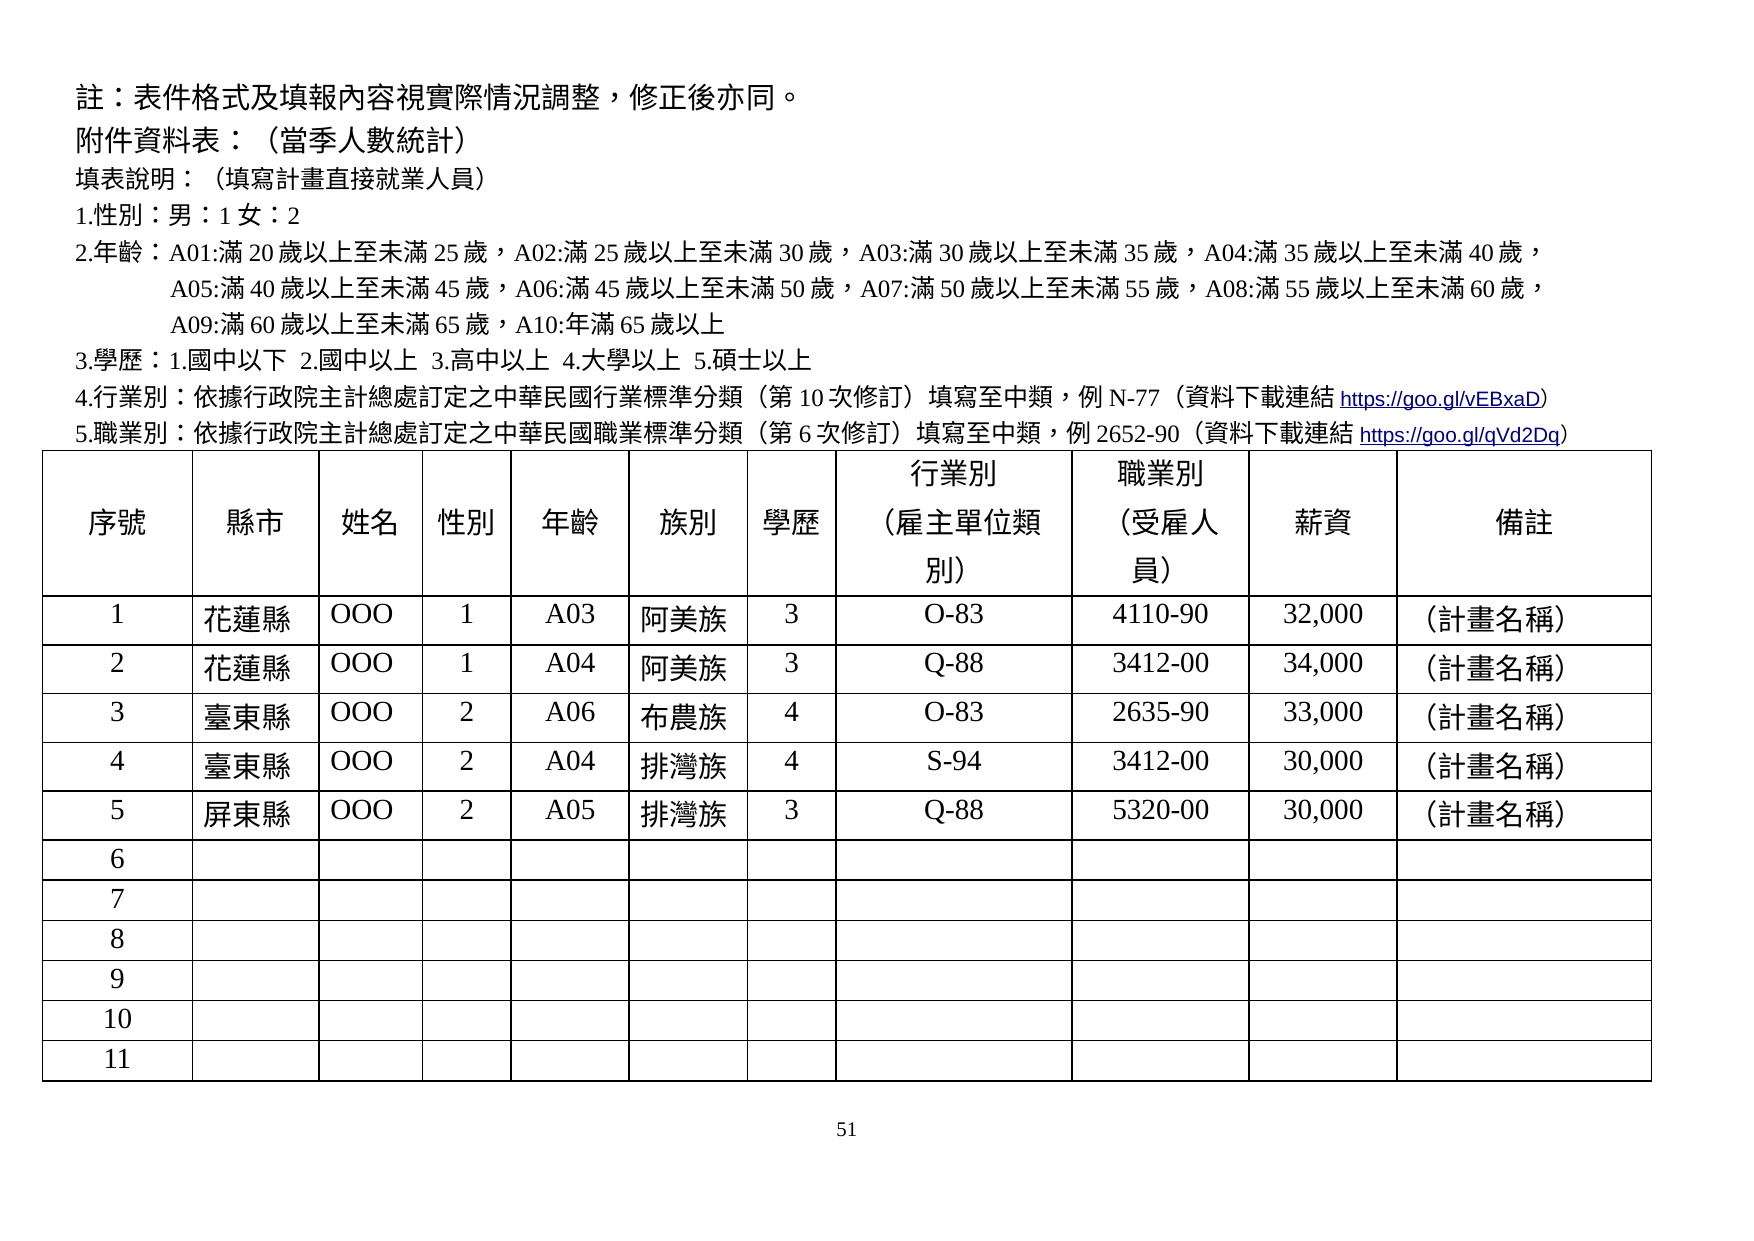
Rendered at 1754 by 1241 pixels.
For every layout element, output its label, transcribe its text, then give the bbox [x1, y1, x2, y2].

table_cell （計畫名稱） [1398, 694, 1651, 742]
table_header 年齡 [512, 451, 628, 595]
table_cell （計畫名稱） [1398, 743, 1651, 790]
table_cell 4 [43, 743, 192, 790]
table_cell 2 [423, 792, 510, 839]
table_cell [1398, 1001, 1651, 1040]
table_cell [1398, 841, 1651, 879]
table_cell [1250, 881, 1396, 919]
table_cell 30,000 [1250, 743, 1396, 790]
table_cell A04 [512, 646, 628, 693]
table_cell [1073, 841, 1248, 879]
table_cell 花蓮縣 [193, 597, 318, 644]
table_cell 4 [748, 694, 835, 742]
table_cell 32,000 [1250, 597, 1396, 644]
table_cell [512, 1041, 628, 1080]
table_cell [837, 921, 1071, 959]
table_cell [423, 841, 510, 879]
table_cell （計畫名稱） [1398, 597, 1651, 644]
table_cell OOO [320, 694, 422, 742]
table_cell 屏東縣 [193, 792, 318, 839]
table_cell 花蓮縣 [193, 646, 318, 693]
table_header 備註 [1398, 451, 1651, 595]
table_cell [512, 881, 628, 919]
table_cell [320, 881, 422, 919]
table_cell A05 [512, 792, 628, 839]
table_header 性別 [423, 451, 510, 595]
table_cell [320, 1001, 422, 1040]
table_cell [748, 881, 835, 919]
table_cell [512, 961, 628, 1000]
table_cell [423, 921, 510, 959]
table_cell 1 [423, 597, 510, 644]
table_cell 3 [43, 694, 192, 742]
table_header 姓名 [320, 451, 422, 595]
table_cell OOO [320, 597, 422, 644]
table_cell 阿美族 [630, 646, 747, 693]
text 5.職業別：依據行政院主計總處訂定之中華民國職業標準分類（第6次修訂）填寫至中類，例2652-90（資料下載連結https://goo.gl/qVd2Dq） [75, 413, 1618, 449]
table_cell 33,000 [1250, 694, 1396, 742]
table_cell [320, 961, 422, 1000]
table_header 序號 [43, 451, 192, 595]
text 3.學歷：1.國中以下 2.國中以上 3.高中以上 4.大學以上 5.碩士以上 [75, 341, 1618, 377]
table_cell [1073, 881, 1248, 919]
table_cell Q-88 [837, 646, 1071, 693]
table_cell OOO [320, 646, 422, 693]
text 註：表件格式及填報內容視實際情況調整，修正後亦同。 [75, 75, 1618, 117]
table_cell [630, 841, 747, 879]
table_cell S-94 [837, 743, 1071, 790]
table_cell [748, 921, 835, 959]
table_cell [837, 841, 1071, 879]
table_cell [1398, 961, 1651, 1000]
table_cell 5320-00 [1073, 792, 1248, 839]
table_cell 3412-00 [1073, 743, 1248, 790]
table_cell [423, 881, 510, 919]
table_cell [193, 881, 318, 919]
table_cell [630, 961, 747, 1000]
table_cell 34,000 [1250, 646, 1396, 693]
table_cell 11 [43, 1041, 192, 1080]
table_cell [837, 881, 1071, 919]
table_cell （計畫名稱） [1398, 792, 1651, 839]
table_cell 2 [423, 743, 510, 790]
table_cell 2 [43, 646, 192, 693]
table_cell [630, 881, 747, 919]
table_cell 排灣族 [630, 792, 747, 839]
table_cell [320, 921, 422, 959]
text 附件資料表：（當季人數統計） [75, 117, 1618, 159]
table_cell [1250, 1041, 1396, 1080]
table_cell A03 [512, 597, 628, 644]
table_cell （計畫名稱） [1398, 646, 1651, 693]
table_cell 9 [43, 961, 192, 1000]
table_cell [1073, 1041, 1248, 1080]
table_header 學歷 [748, 451, 835, 595]
table_cell [193, 961, 318, 1000]
table_cell 3412-00 [1073, 646, 1248, 693]
table_cell OOO [320, 743, 422, 790]
table_cell [1398, 1041, 1651, 1080]
table_cell 布農族 [630, 694, 747, 742]
table_cell [320, 1041, 422, 1080]
table_cell [512, 1001, 628, 1040]
table_cell [193, 921, 318, 959]
table_cell O-83 [837, 597, 1071, 644]
table_cell [837, 1041, 1071, 1080]
table_cell [630, 1001, 747, 1040]
table_cell [423, 1001, 510, 1040]
table_cell 臺東縣 [193, 743, 318, 790]
table_cell OOO [320, 792, 422, 839]
table_cell [748, 1001, 835, 1040]
text 2.年齡：A01:滿20歲以上至未滿25歲，A02:滿25歲以上至未滿30歲，A03:滿30歲以上至未滿35歲，A04:滿35歲以上至未滿40歲， [75, 232, 1618, 268]
table_cell [630, 921, 747, 959]
table_cell 4110-90 [1073, 597, 1248, 644]
table_cell [1073, 1001, 1248, 1040]
table_cell 7 [43, 881, 192, 919]
table_cell [512, 921, 628, 959]
table_cell 5 [43, 792, 192, 839]
table_cell 3 [748, 792, 835, 839]
table_cell [512, 841, 628, 879]
table_header 職業別 （受雇人員） [1073, 451, 1248, 595]
table_cell [1250, 961, 1396, 1000]
table_cell 阿美族 [630, 597, 747, 644]
table_cell [423, 961, 510, 1000]
table_cell [1073, 921, 1248, 959]
table_cell [1250, 921, 1396, 959]
table_cell [423, 1041, 510, 1080]
table_cell [837, 1001, 1071, 1040]
text 1.性別：男：1 女：2 [75, 196, 1618, 232]
table_cell [748, 1041, 835, 1080]
table_cell [320, 841, 422, 879]
table_cell 8 [43, 921, 192, 959]
table_cell [193, 1001, 318, 1040]
table_cell A06 [512, 694, 628, 742]
table_cell 10 [43, 1001, 192, 1040]
table_header 行業別 （雇主單位類別） [837, 451, 1071, 595]
table_cell 2 [423, 694, 510, 742]
text 填表說明：（填寫計畫直接就業人員） [75, 159, 1618, 196]
table_cell 排灣族 [630, 743, 747, 790]
table_cell [193, 1041, 318, 1080]
table_header 縣市 [193, 451, 318, 595]
text 4.行業別：依據行政院主計總處訂定之中華民國行業標準分類（第10次修訂）填寫至中類，例N-77（資料下載連結https://goo.gl/vEBxaD） [75, 377, 1618, 413]
table_cell [748, 961, 835, 1000]
table_header 族別 [630, 451, 747, 595]
table_cell O-83 [837, 694, 1071, 742]
table_cell [748, 841, 835, 879]
table_cell [1398, 921, 1651, 959]
table_cell [1073, 961, 1248, 1000]
table_cell 4 [748, 743, 835, 790]
table_cell 臺東縣 [193, 694, 318, 742]
text A09:滿60歲以上至未滿65歲，A10:年滿65歲以上 [163, 304, 1618, 341]
table_cell 30,000 [1250, 792, 1396, 839]
table_cell 1 [423, 646, 510, 693]
table_cell [1250, 1001, 1396, 1040]
table_cell [1250, 841, 1396, 879]
table_cell Q-88 [837, 792, 1071, 839]
table_cell A04 [512, 743, 628, 790]
table_cell [837, 961, 1071, 1000]
table_cell 1 [43, 597, 192, 644]
text A05:滿40歲以上至未滿45歲，A06:滿45歲以上至未滿50歲，A07:滿50歲以上至未滿55歲，A08:滿55歲以上至未滿60歲， [163, 268, 1618, 304]
table_cell [630, 1041, 747, 1080]
table_cell [1398, 881, 1651, 919]
table_cell 3 [748, 597, 835, 644]
table_cell 6 [43, 841, 192, 879]
table_header 薪資 [1250, 451, 1396, 595]
table_cell [193, 841, 318, 879]
table_cell 3 [748, 646, 835, 693]
table_cell 2635-90 [1073, 694, 1248, 742]
